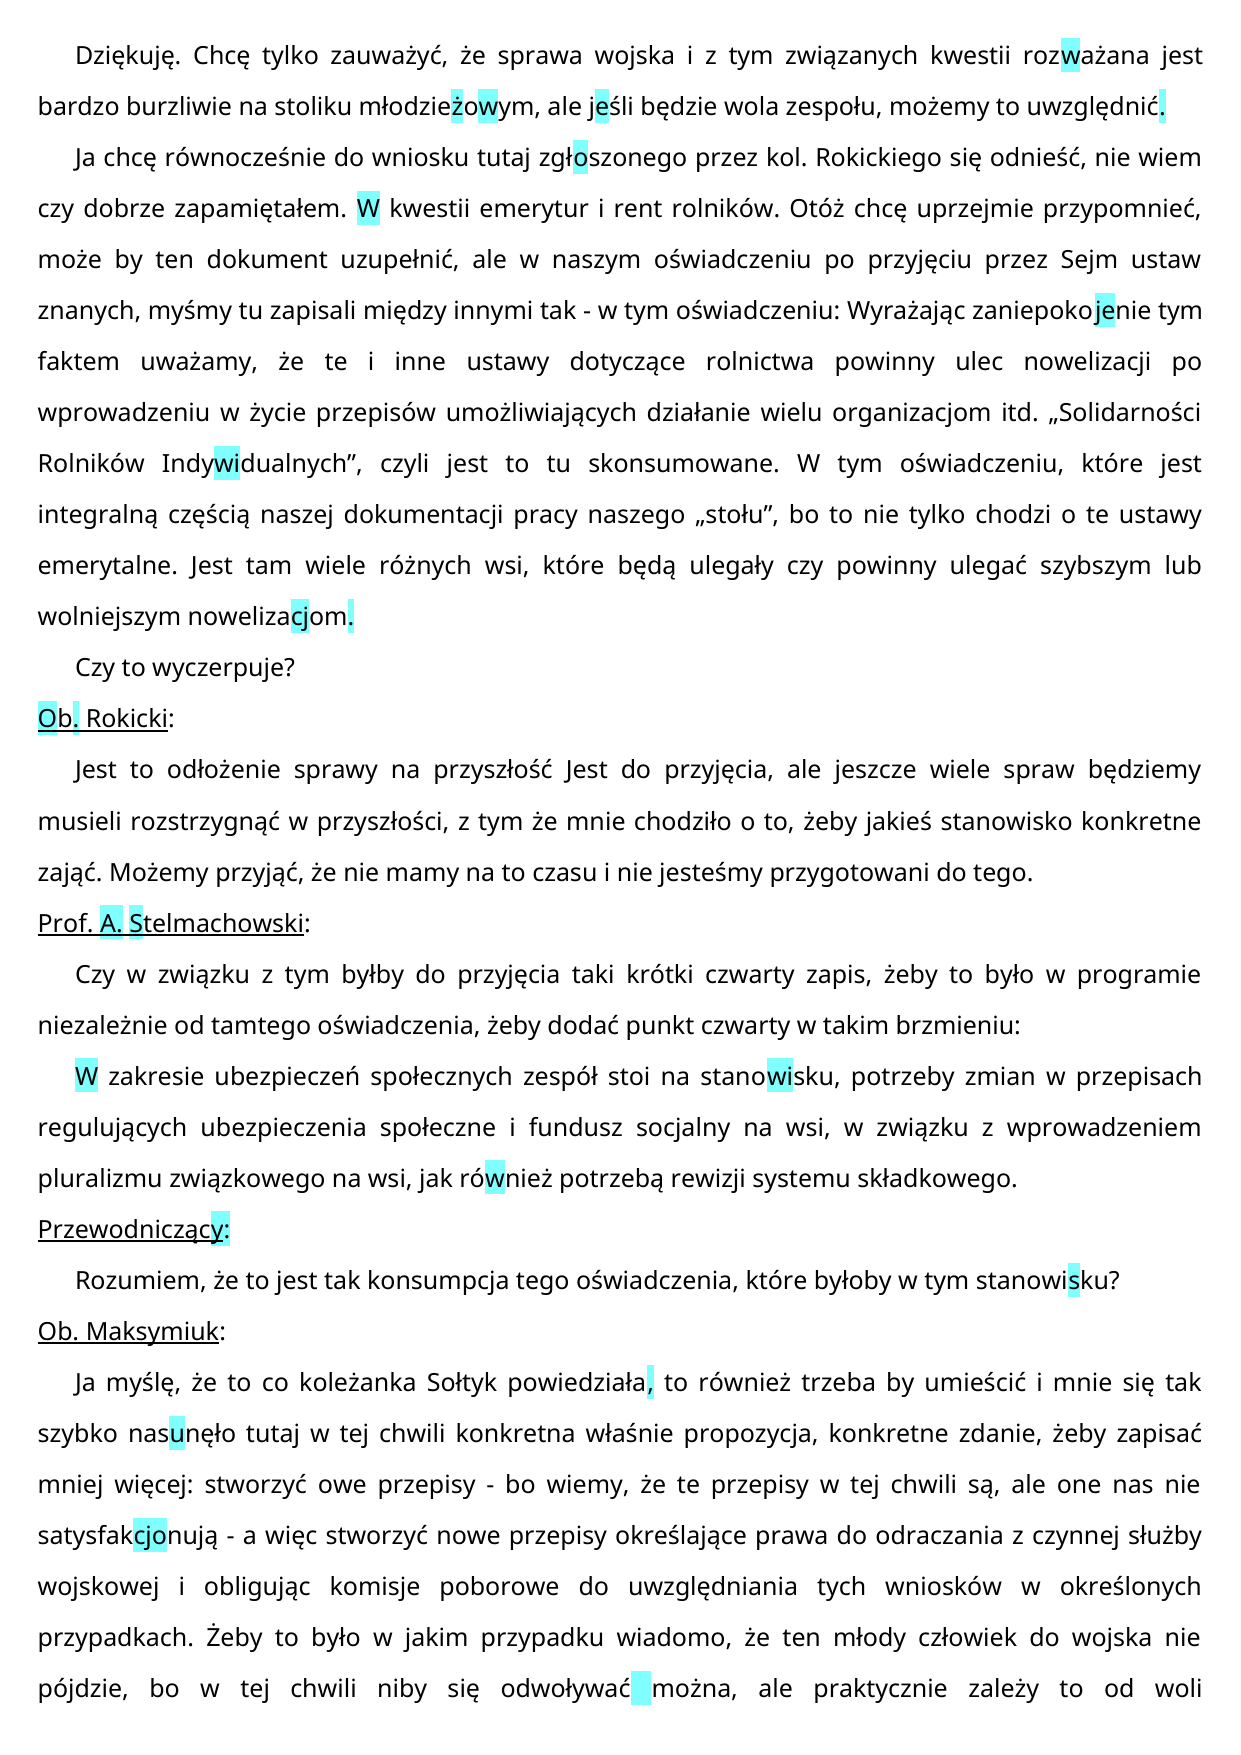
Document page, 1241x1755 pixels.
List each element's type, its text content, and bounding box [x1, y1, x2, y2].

text Ja myślę, że to co koleżanka Sołtyk powiedziała, to również trzeba by umieścić i mnie się tak szybko nasunęło tutaj w tej chwili konkretna właśnie propozycja, konkretne zdanie, żeby zapisać mniej więcej: stworzyć owe przepisy - bo wiemy, że te przepisy w tej chwili są, ale one nas nie satysfakcjonują - a więc stworzyć nowe przepisy określające prawa do odraczania z czynnej służby wojskowej i obligując komisje poborowe do uwzględniania tych wniosków w określonych przypadkach. Żeby to było w jakim przypadku wiadomo, że ten młody człowiek do wojska nie pójdzie, bo w tej chwili niby się odwoływać można, ale praktycznie zależy to od woli [37, 1364, 1203, 1705]
text Rozumiem, że to jest tak konsumpcja tego oświadczenia, które byłoby w tym stanowisku? [37, 1262, 1203, 1297]
text Ob. Rokicki: [37, 701, 1203, 735]
text Prof. A. Stelmachowski: [37, 905, 1203, 939]
text Czy w związku z tym byłby do przyjęcia taki krótki czwarty zapis, żeby to było w programie niezależnie od tamtego oświadczenia, żeby dodać punkt czwarty w takim brzmieniu: [37, 956, 1203, 1041]
text Ob. Maksymiuk: [37, 1313, 1203, 1348]
text Jest to odłożenie sprawy na przyszłość Jest do przyjęcia, ale jeszcze wiele spraw będziemy musieli rozstrzygnąć w przyszłości, z tym że mnie chodziło o to, żeby jakieś stanowisko konkretne zająć. Możemy przyjąć, że nie mamy na to czasu i nie jesteśmy przygotowani do tego. [37, 752, 1203, 888]
text Czy to wyczerpuje? [37, 650, 1203, 684]
text Ja chcę równocześnie do wniosku tutaj zgłoszonego przez kol. Rokickiego się odnieść, nie wiem czy dobrze zapamiętałem. W kwestii emerytur i rent rolników. Otóż chcę uprzejmie przypomnieć, może by ten dokument uzupełnić, ale w naszym oświadczeniu po przyjęciu przez Sejm ustaw znanych, myśmy tu zapisali między innymi tak - w tym oświadczeniu: Wyrażając zaniepokojenie tym faktem uważamy, że te i inne ustawy dotyczące rolnictwa powinny ulec nowelizacji po wprowadzeniu w życie przepisów umożliwiających działanie wielu organizacjom itd. „Solidarności Rolników Indywidualnych”, czyli jest to tu skonsumowane. W tym oświadczeniu, które jest integralną częścią naszej dokumentacji pracy naszego „stołu”, bo to nie tylko chodzi o te ustawy emerytalne. Jest tam wiele różnych wsi, które będą ulegały czy powinny ulegać szybszym lub wolniejszym nowelizacjom. [37, 139, 1203, 633]
text Przewodniczący: [37, 1211, 1203, 1246]
text Dziękuję. Chcę tylko zauważyć, że sprawa wojska i z tym związanych kwestii rozważana jest bardzo burzliwie na stoliku młodzieżowym, ale jeśli będzie wola zespołu, możemy to uwzględnić. [37, 37, 1203, 123]
text W zakresie ubezpieczeń społecznych zespół stoi na stanowisku, potrzeby zmian w przepisach regulujących ubezpieczenia społeczne i fundusz socjalny na wsi, w związku z wprowadzeniem pluralizmu związkowego na wsi, jak również potrzebą rewizji systemu składkowego. [37, 1058, 1203, 1194]
